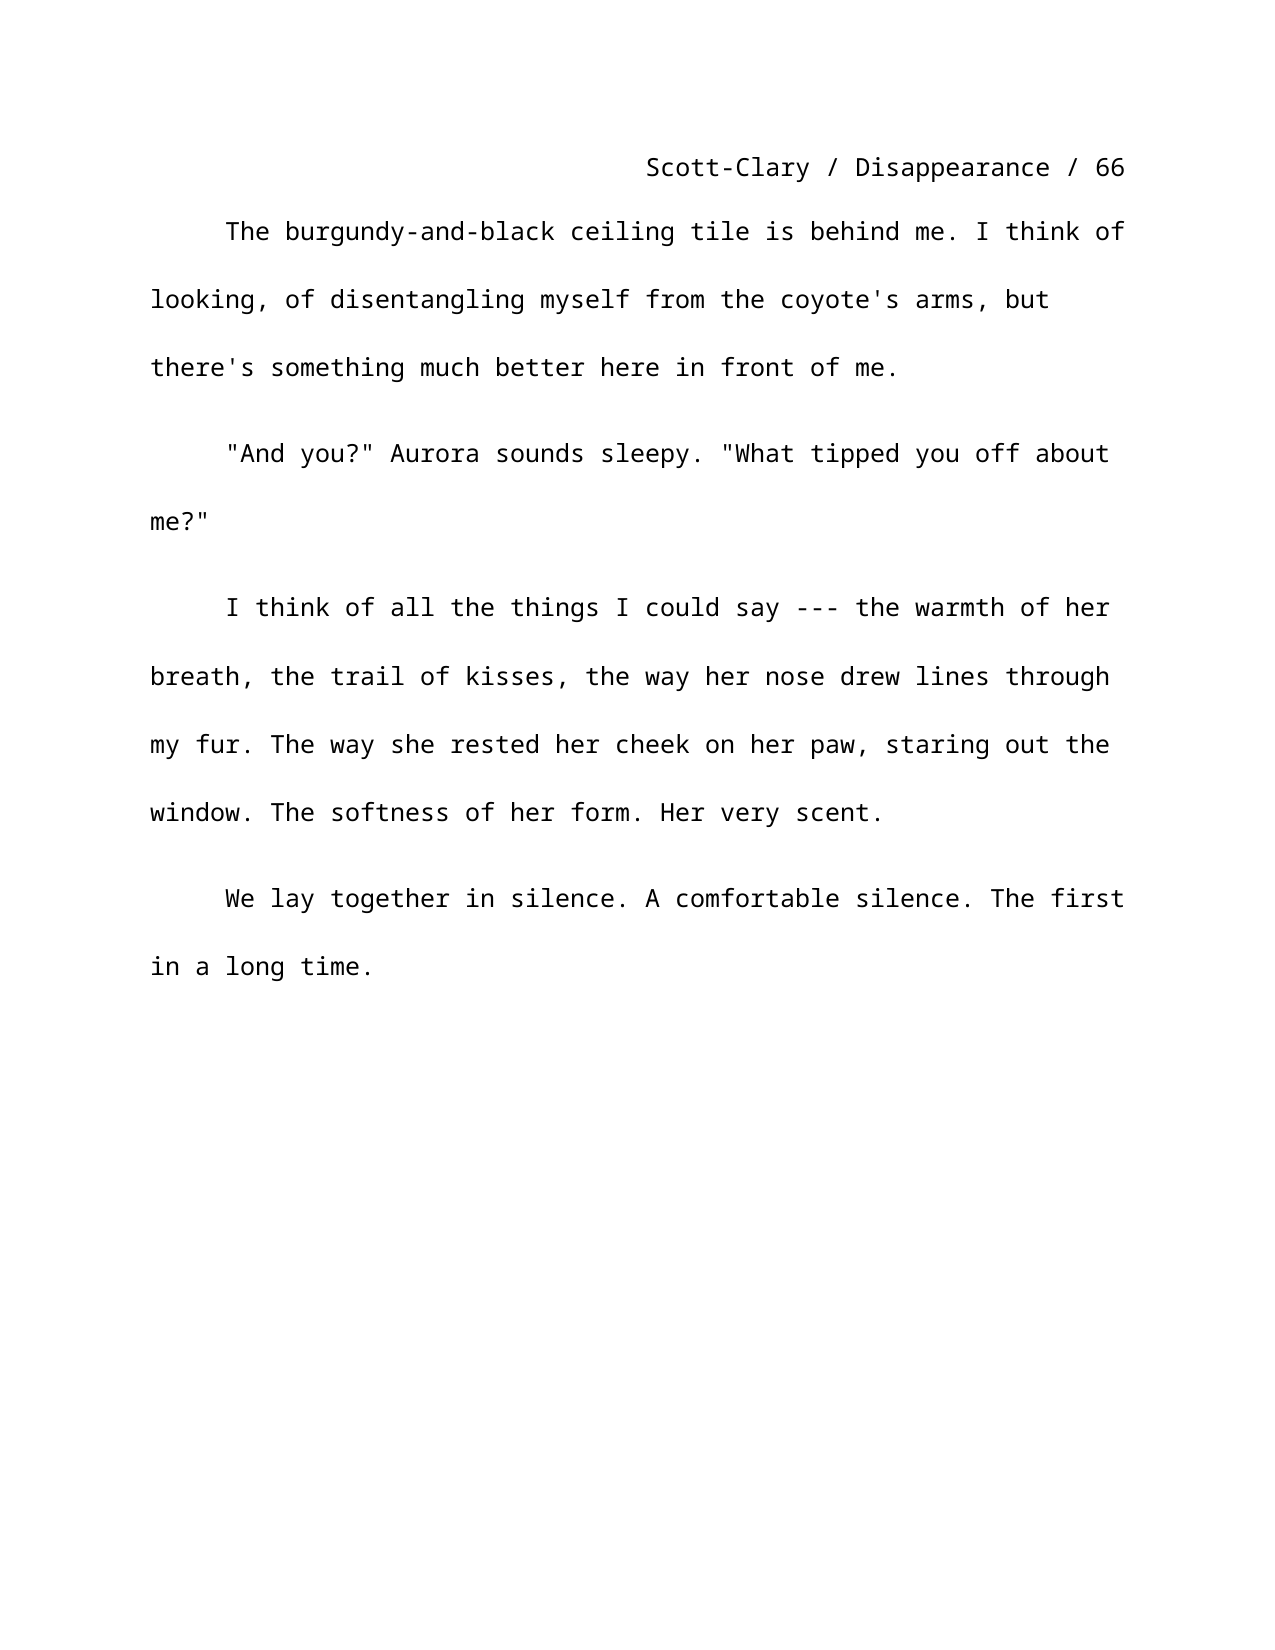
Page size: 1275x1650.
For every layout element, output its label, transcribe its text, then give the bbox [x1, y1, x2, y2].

text "And you?" Aurora sounds sleepy. "What tipped you off about me?" [150, 436, 1125, 538]
text I think of all the things I could say --- the warmth of her breath, the trail of kisses, the way her nose drew lines through my fur. The way she rested her cheek on her paw, staring out the window. The softness of her form. Her very scent. [150, 590, 1125, 828]
text The burgundy-and-black ceiling tile is behind me. I think of looking, of disentangling myself from the coyote's arms, but there's something much better here in front of me. [150, 213, 1125, 384]
text We lay together in silence. A comfortable silence. The first in a long time. [150, 880, 1125, 983]
